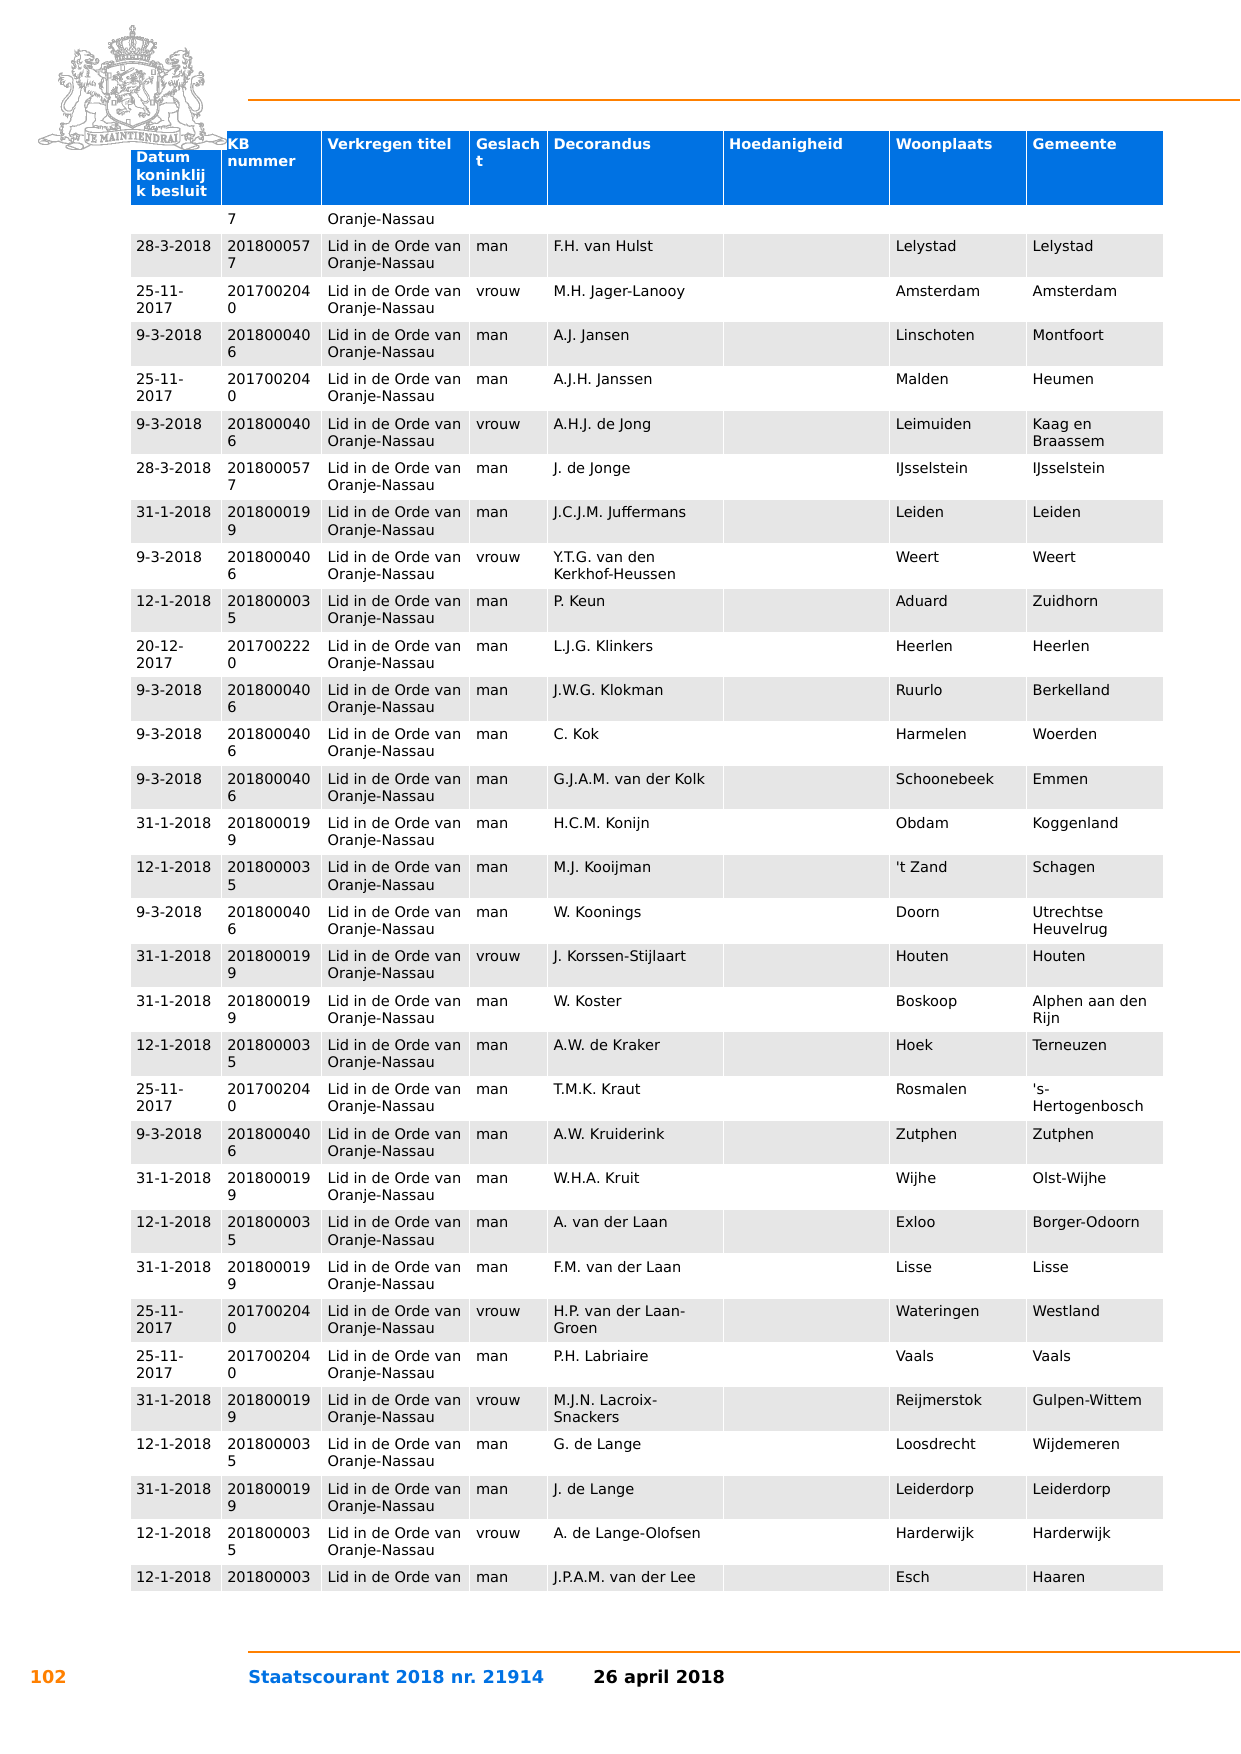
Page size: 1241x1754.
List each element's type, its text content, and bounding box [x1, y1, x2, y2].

table_cell 12-1-2018 [131, 1520, 221, 1564]
table_cell [724, 367, 889, 410]
table_cell Harderwijk [890, 1520, 1026, 1564]
table_cell P. Keun [548, 589, 723, 632]
table_cell Lid in de Orde van Oranje-Nassau [322, 1299, 469, 1342]
table_cell [890, 206, 1026, 232]
table_cell Leiderdorp [1027, 1476, 1163, 1519]
table_cell Kaag en Braassem [1027, 411, 1163, 454]
table_cell man [470, 1343, 547, 1386]
table_cell vrouw [470, 1520, 547, 1564]
table_cell Zutphen [1027, 1121, 1163, 1164]
table_cell man [470, 1432, 547, 1475]
table_cell 12-1-2018 [131, 855, 221, 898]
table_cell man [470, 234, 547, 277]
table_cell G.J.A.M. van der Kolk [548, 766, 723, 809]
table_cell Heerlen [1027, 633, 1163, 676]
table_cell Lid in de Orde van Oranje-Nassau [322, 1254, 469, 1297]
table_cell P.H. Labriaire [548, 1343, 723, 1386]
table_cell [724, 677, 889, 721]
table_cell man [470, 855, 547, 898]
table_cell [724, 722, 889, 765]
table_cell Lelystad [1027, 234, 1163, 277]
table_cell Lid in de Orde van Oranje-Nassau [322, 1121, 469, 1164]
table_cell [724, 500, 889, 543]
table_cell man [470, 722, 547, 765]
table_cell Doorn [890, 899, 1026, 942]
table_cell M.H. Jager-Lanooy [548, 278, 723, 321]
table_cell J. de Lange [548, 1476, 723, 1519]
table_cell 25-11-2017 [131, 367, 221, 410]
table_cell man [470, 810, 547, 854]
table_cell [724, 1121, 889, 1164]
table_cell Wijdemeren [1027, 1432, 1163, 1475]
table_cell Lid in de Orde van Oranje-Nassau [322, 1032, 469, 1076]
table_cell 2018000406 [222, 1121, 321, 1164]
table_cell Lid in de Orde van Oranje-Nassau [322, 899, 469, 942]
table_cell Koggenland [1027, 810, 1163, 854]
table_cell 2017002040 [222, 1077, 321, 1120]
table_cell 31-1-2018 [131, 810, 221, 854]
table_cell Zuidhorn [1027, 589, 1163, 632]
picture [38, 25, 227, 150]
table_cell man [470, 1254, 547, 1297]
table_cell 2018000199 [222, 1476, 321, 1519]
table_cell Lid in de Orde van Oranje-Nassau [322, 1077, 469, 1120]
table_cell [724, 278, 889, 321]
table_cell Reijmerstok [890, 1387, 1026, 1431]
table_cell T.M.K. Kraut [548, 1077, 723, 1120]
table_cell Woerden [1027, 722, 1163, 765]
table_cell Terneuzen [1027, 1032, 1163, 1076]
table_cell 2018000406 [222, 544, 321, 587]
table_cell 28-3-2018 [131, 234, 221, 277]
table_cell 9-3-2018 [131, 766, 221, 809]
table_cell 't Zand [890, 855, 1026, 898]
table_cell Lid in de Orde van Oranje-Nassau [322, 1210, 469, 1253]
table_cell Leiden [890, 500, 1026, 543]
table_cell 31-1-2018 [131, 988, 221, 1031]
table_cell Harderwijk [1027, 1520, 1163, 1564]
table_cell Gulpen-Wittem [1027, 1387, 1163, 1431]
table_cell F.H. van Hulst [548, 234, 723, 277]
table_cell man [470, 899, 547, 942]
table_cell man [470, 1121, 547, 1164]
table_cell man [470, 1077, 547, 1120]
table_cell 31-1-2018 [131, 1165, 221, 1209]
table_cell 2018000199 [222, 500, 321, 543]
table_cell Rosmalen [890, 1077, 1026, 1120]
table_cell Lid in de Orde van Oranje-Nassau [322, 988, 469, 1031]
table_cell man [470, 500, 547, 543]
table_cell Hoek [890, 1032, 1026, 1076]
table_header Datum koninklijk besluit [131, 150, 221, 205]
table_cell [724, 1165, 889, 1209]
table_cell Vaals [890, 1343, 1026, 1386]
table_cell 12-1-2018 [131, 589, 221, 632]
table_cell 2018000199 [222, 1387, 321, 1431]
table_cell Lid in de Orde van Oranje-Nassau [322, 322, 469, 366]
table_cell 2018000035 [222, 1210, 321, 1253]
table_cell 2018000199 [222, 988, 321, 1031]
table_cell Lid in de Orde van Oranje-Nassau [322, 367, 469, 410]
table_cell J. Korssen-Stijlaart [548, 944, 723, 987]
table_cell Lid in de Orde van Oranje-Nassau [322, 411, 469, 454]
table_cell [724, 589, 889, 632]
table_cell 2018000199 [222, 1254, 321, 1297]
table_cell man [470, 589, 547, 632]
table_cell man [470, 1032, 547, 1076]
table_header Decorandus [548, 131, 723, 205]
table_cell C. Kok [548, 722, 723, 765]
table_cell 9-3-2018 [131, 411, 221, 454]
table_cell 2018000035 [222, 855, 321, 898]
table_cell 7 [222, 206, 321, 232]
table_cell Lid in de Orde van Oranje-Nassau [322, 855, 469, 898]
table_cell Wateringen [890, 1299, 1026, 1342]
table_cell 2018000199 [222, 810, 321, 854]
table_cell Lisse [890, 1254, 1026, 1297]
table_cell Aduard [890, 589, 1026, 632]
table_cell [724, 544, 889, 587]
table_cell man [470, 1165, 547, 1209]
table_cell Houten [1027, 944, 1163, 987]
table_cell A.W. Kruiderink [548, 1121, 723, 1164]
table_cell [724, 234, 889, 277]
table_cell Weert [1027, 544, 1163, 587]
table_cell Loosdrecht [890, 1432, 1026, 1475]
table_cell A.W. de Kraker [548, 1032, 723, 1076]
table_cell man [470, 367, 547, 410]
table_cell 2018000199 [222, 944, 321, 987]
table_cell [724, 1299, 889, 1342]
table_cell [724, 322, 889, 366]
table_cell Amsterdam [1027, 278, 1163, 321]
table_cell [1027, 206, 1163, 232]
table_cell W. Koonings [548, 899, 723, 942]
table_cell Amsterdam [890, 278, 1026, 321]
table_cell [724, 411, 889, 454]
table_cell Lisse [1027, 1254, 1163, 1297]
table_cell 201800003 [222, 1565, 321, 1591]
table_cell [724, 1077, 889, 1120]
table_cell [724, 455, 889, 499]
table_cell vrouw [470, 411, 547, 454]
table_cell 2018000035 [222, 1432, 321, 1475]
table_cell J.P.A.M. van der Lee [548, 1565, 723, 1591]
table_cell [724, 1032, 889, 1076]
table_cell [724, 988, 889, 1031]
table_cell Lid in de Orde van Oranje-Nassau [322, 944, 469, 987]
table_cell Lid in de Orde van Oranje-Nassau [322, 722, 469, 765]
table_cell Weert [890, 544, 1026, 587]
table_cell Lid in de Orde van Oranje-Nassau [322, 589, 469, 632]
table_cell A. de Lange-Olofsen [548, 1520, 723, 1564]
table_cell 2017002220 [222, 633, 321, 676]
table_cell Lelystad [890, 234, 1026, 277]
table_cell 25-11-2017 [131, 1343, 221, 1386]
table_cell 2018000577 [222, 234, 321, 277]
table_cell Lid in de Orde van Oranje-Nassau [322, 544, 469, 587]
table_cell Houten [890, 944, 1026, 987]
table_cell H.P. van der Laan-Groen [548, 1299, 723, 1342]
table_cell G. de Lange [548, 1432, 723, 1475]
table_cell 2018000199 [222, 1165, 321, 1209]
table_cell Emmen [1027, 766, 1163, 809]
table_header Woonplaats [890, 131, 1026, 205]
table_cell vrouw [470, 944, 547, 987]
table_cell 2017002040 [222, 278, 321, 321]
table_cell 2018000577 [222, 455, 321, 499]
table_cell IJsselstein [1027, 455, 1163, 499]
table_cell [724, 1476, 889, 1519]
table_cell [724, 899, 889, 942]
table_cell M.J.N. Lacroix-Snackers [548, 1387, 723, 1431]
table_cell 31-1-2018 [131, 1476, 221, 1519]
table_cell 28-3-2018 [131, 455, 221, 499]
table_cell Alphen aan den Rijn [1027, 988, 1163, 1031]
table_cell A. van der Laan [548, 1210, 723, 1253]
table_cell Lid in de Orde van Oranje-Nassau [322, 1387, 469, 1431]
table_cell M.J. Kooijman [548, 855, 723, 898]
table_cell [724, 810, 889, 854]
table_cell Lid in de Orde van Oranje-Nassau [322, 1520, 469, 1564]
table_cell 25-11-2017 [131, 1077, 221, 1120]
table_cell A.J. Jansen [548, 322, 723, 366]
table_cell Heerlen [890, 633, 1026, 676]
table_cell W. Koster [548, 988, 723, 1031]
table_cell [724, 1387, 889, 1431]
table_cell Lid in de Orde van Oranje-Nassau [322, 500, 469, 543]
table_cell 2018000406 [222, 322, 321, 366]
table_cell Olst-Wijhe [1027, 1165, 1163, 1209]
table_cell J. de Jonge [548, 455, 723, 499]
table_cell Lid in de Orde van Oranje-Nassau [322, 677, 469, 721]
table_cell man [470, 1565, 547, 1591]
table_cell Lid in de Orde van Oranje-Nassau [322, 633, 469, 676]
table_cell 2018000035 [222, 1032, 321, 1076]
table_cell 2018000035 [222, 1520, 321, 1564]
table_cell Borger-Odoorn [1027, 1210, 1163, 1253]
table_cell Lid in de Orde van Oranje-Nassau [322, 1432, 469, 1475]
table_cell vrouw [470, 1387, 547, 1431]
table_cell vrouw [470, 1299, 547, 1342]
table_cell Schagen [1027, 855, 1163, 898]
table_cell W.H.A. Kruit [548, 1165, 723, 1209]
table_cell A.H.J. de Jong [548, 411, 723, 454]
table_cell Heumen [1027, 367, 1163, 410]
table_cell L.J.G. Klinkers [548, 633, 723, 676]
table_cell [724, 1343, 889, 1386]
table_cell Lid in de Orde van Oranje-Nassau [322, 810, 469, 854]
table_cell Lid in de Orde van [322, 1565, 469, 1591]
table_cell [131, 206, 221, 232]
table_cell Wijhe [890, 1165, 1026, 1209]
table_cell 20-12-2017 [131, 633, 221, 676]
table_cell 25-11-2017 [131, 278, 221, 321]
table_cell 12-1-2018 [131, 1565, 221, 1591]
table_cell Lid in de Orde van Oranje-Nassau [322, 234, 469, 277]
table_cell J.C.J.M. Juffermans [548, 500, 723, 543]
table_cell Malden [890, 367, 1026, 410]
table_cell [548, 206, 723, 232]
table_cell man [470, 322, 547, 366]
table_cell 's-Hertogenbosch [1027, 1077, 1163, 1120]
table_cell Ruurlo [890, 677, 1026, 721]
table_cell man [470, 988, 547, 1031]
table_cell Berkelland [1027, 677, 1163, 721]
table_cell vrouw [470, 278, 547, 321]
table_cell Leiderdorp [890, 1476, 1026, 1519]
table_cell [724, 633, 889, 676]
table_cell man [470, 766, 547, 809]
table_cell Esch [890, 1565, 1026, 1591]
table_cell 2017002040 [222, 1299, 321, 1342]
table_cell Linschoten [890, 322, 1026, 366]
table_header KB nummer [222, 131, 321, 205]
table_cell 31-1-2018 [131, 1254, 221, 1297]
table_cell [724, 206, 889, 232]
table_cell [470, 206, 547, 232]
table_cell Haaren [1027, 1565, 1163, 1591]
table_cell Lid in de Orde van Oranje-Nassau [322, 766, 469, 809]
table_cell 25-11-2017 [131, 1299, 221, 1342]
table_cell [724, 855, 889, 898]
table_cell Lid in de Orde van Oranje-Nassau [322, 1476, 469, 1519]
table_cell Y.T.G. van den Kerkhof-Heussen [548, 544, 723, 587]
table_cell 2018000406 [222, 899, 321, 942]
table_cell Westland [1027, 1299, 1163, 1342]
table_cell [724, 766, 889, 809]
table_cell 9-3-2018 [131, 322, 221, 366]
table_cell 31-1-2018 [131, 944, 221, 987]
table_cell Lid in de Orde van Oranje-Nassau [322, 278, 469, 321]
table_cell Oranje-Nassau [322, 206, 469, 232]
table_cell Vaals [1027, 1343, 1163, 1386]
table_cell 12-1-2018 [131, 1210, 221, 1253]
table_cell 9-3-2018 [131, 1121, 221, 1164]
table_cell Zutphen [890, 1121, 1026, 1164]
table_cell 12-1-2018 [131, 1032, 221, 1076]
table_cell [724, 1210, 889, 1253]
table_cell man [470, 455, 547, 499]
table_cell Obdam [890, 810, 1026, 854]
table_cell 2018000406 [222, 677, 321, 721]
table_cell [724, 944, 889, 987]
table_cell Leiden [1027, 500, 1163, 543]
table_cell Lid in de Orde van Oranje-Nassau [322, 1165, 469, 1209]
table_cell IJsselstein [890, 455, 1026, 499]
table_header Geslacht [470, 131, 547, 205]
table_cell 2017002040 [222, 367, 321, 410]
table_cell 31-1-2018 [131, 1387, 221, 1431]
table_cell Lid in de Orde van Oranje-Nassau [322, 1343, 469, 1386]
table_cell 9-3-2018 [131, 899, 221, 942]
table_cell Boskoop [890, 988, 1026, 1031]
table_cell Exloo [890, 1210, 1026, 1253]
table_cell H.C.M. Konijn [548, 810, 723, 854]
table_cell F.M. van der Laan [548, 1254, 723, 1297]
table_cell 2017002040 [222, 1343, 321, 1386]
table_cell Leimuiden [890, 411, 1026, 454]
table_cell J.W.G. Klokman [548, 677, 723, 721]
table_cell Montfoort [1027, 322, 1163, 366]
table_cell 9-3-2018 [131, 544, 221, 587]
table_cell man [470, 1476, 547, 1519]
table_cell [724, 1432, 889, 1475]
table_cell Utrechtse Heuvelrug [1027, 899, 1163, 942]
table_cell man [470, 677, 547, 721]
table_cell 2018000406 [222, 766, 321, 809]
table_cell Lid in de Orde van Oranje-Nassau [322, 455, 469, 499]
table_cell vrouw [470, 544, 547, 587]
table_cell man [470, 633, 547, 676]
table_cell [724, 1565, 889, 1591]
table_header Verkregen titel [322, 131, 469, 205]
table_cell man [470, 1210, 547, 1253]
table_cell [724, 1520, 889, 1564]
table_cell Schoonebeek [890, 766, 1026, 809]
table_header Gemeente [1027, 131, 1163, 205]
table_cell 2018000035 [222, 589, 321, 632]
table_cell 12-1-2018 [131, 1432, 221, 1475]
table_cell 31-1-2018 [131, 500, 221, 543]
table_cell 2018000406 [222, 411, 321, 454]
table_header Hoedanigheid [724, 131, 889, 205]
table_cell 9-3-2018 [131, 677, 221, 721]
table_cell 9-3-2018 [131, 722, 221, 765]
table_cell 2018000406 [222, 722, 321, 765]
table_cell Harmelen [890, 722, 1026, 765]
table_cell A.J.H. Janssen [548, 367, 723, 410]
table_cell [724, 1254, 889, 1297]
